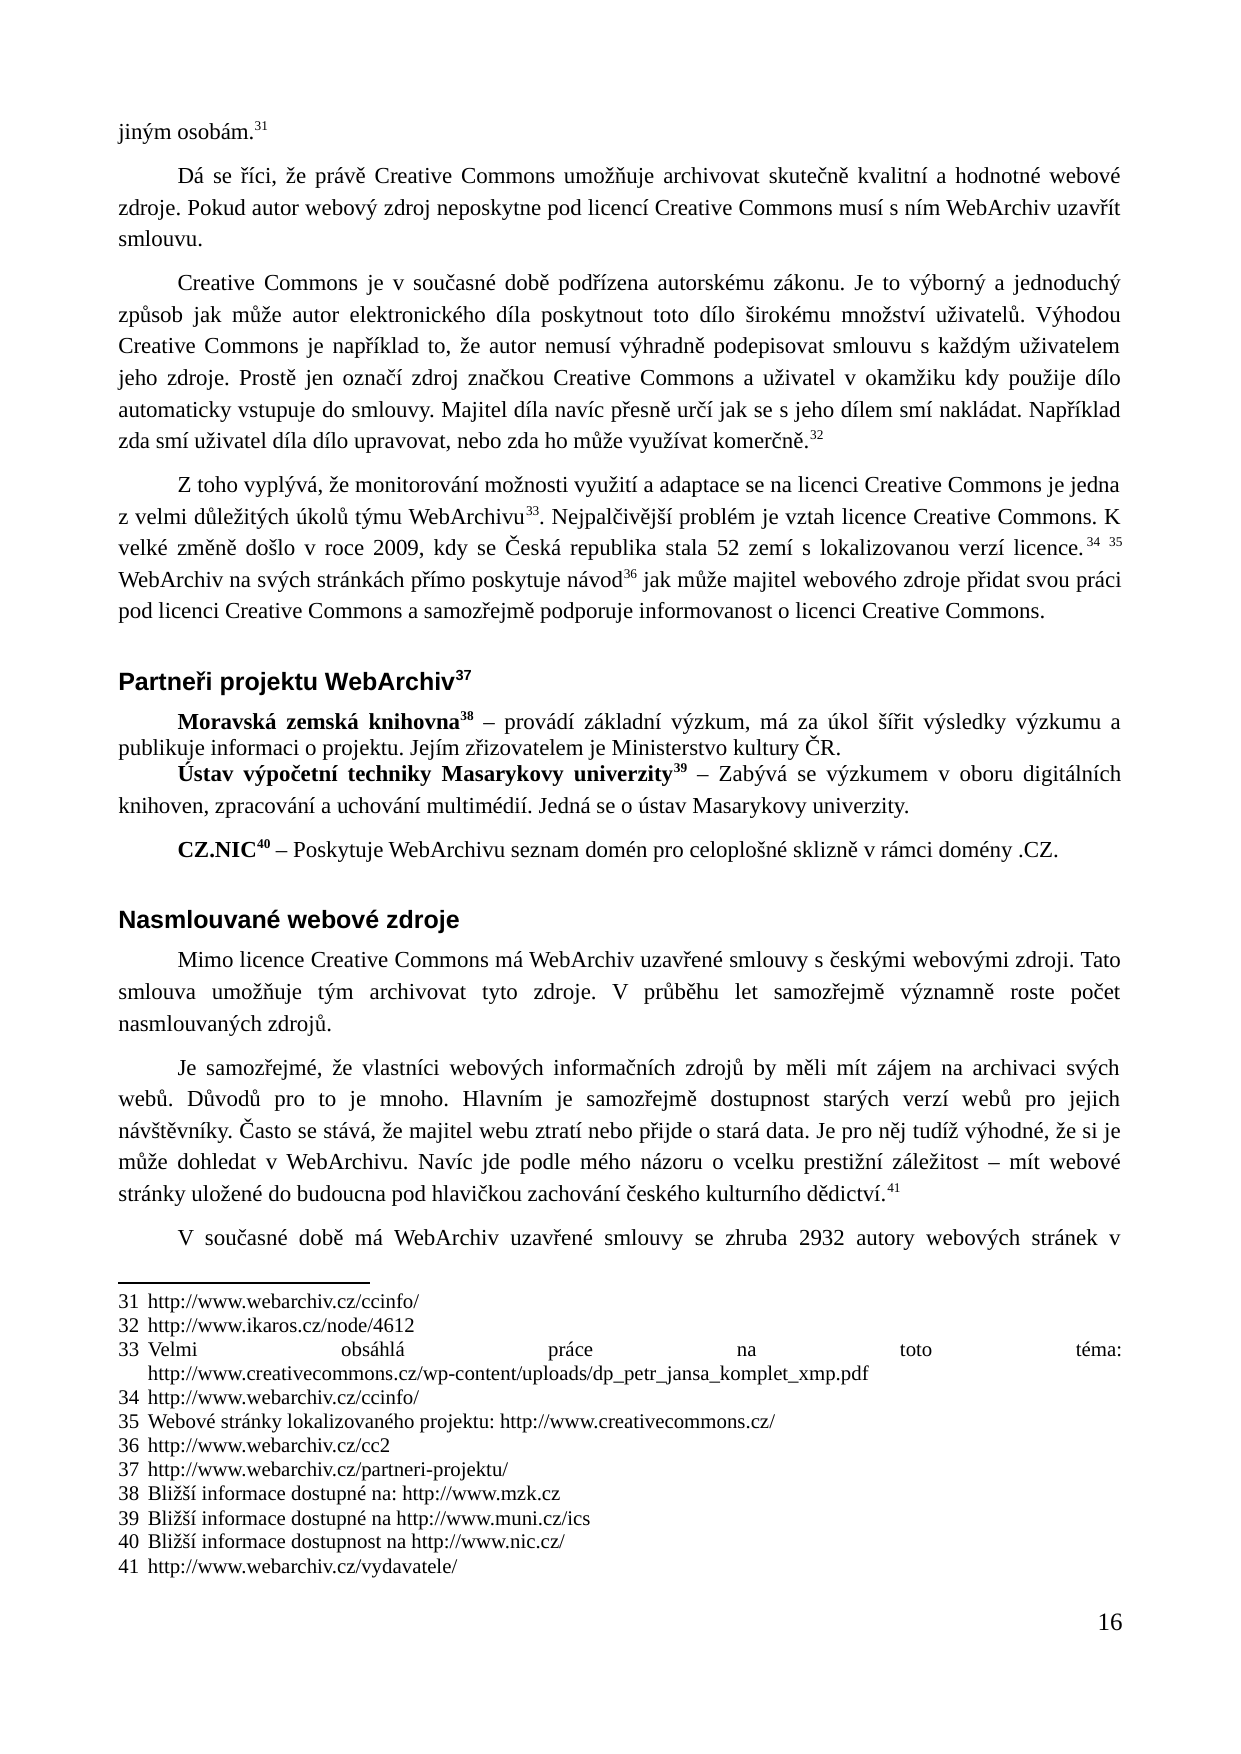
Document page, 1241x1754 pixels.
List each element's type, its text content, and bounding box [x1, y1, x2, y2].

text Je samozřejmé, že vlastníci webových informačních zdrojů by měli mít zájem na archivaci svých webů. Důvodů pro to je mnoho. Hlavním je samozřejmě dostupnost starých verzí webů pro jejich návštěvníky. Často se stává, že majitel webu ztratí nebo přijde o stará data. Je pro něj tudíž výhodné, že si je může dohledat v WebArchivu. Navíc jde podle mého názoru o vcelku prestižní záležitost – mít webové stránky uložené do budoucna pod hlavičkou zachování českého kulturního dědictví. [118, 1054, 1122, 1206]
text Webové stránky lokalizovaného projektu: http://www.creativecommons.cz/ [118, 1409, 1122, 1433]
subtitle Partneři projektu WebArchiv [118, 667, 1122, 695]
text Z toho vyplývá, že monitorování možnosti využití a adaptace se na licenci Creative Commons je jedna z velmi důležitých úkolů týmu WebArchivu. Nejpalčivější problém je vztah licence Creative Commons. K velké změně došlo v roce 2009, kdy se Česká republika stala 52 zemí s lokalizovanou verzí licence. WebArchiv na svých stránkách přímo poskytuje návod jak může majitel webového zdroje přidat svou práci pod licenci Creative Commons a samozřejmě podporuje informovanost o licenci Creative Commons. [118, 471, 1122, 624]
subtitle Nasmlouvané webové zdroje [118, 905, 1122, 934]
text CZ.NIC – Poskytuje WebArchivu seznam domén pro celoplošné sklizně v rámci domény .CZ. [118, 836, 1122, 862]
text Dá se říci, že právě Creative Commons umožňuje archivovat skutečně kvalitní a hodnotné webové zdroje. Pokud autor webový zdroj neposkytne pod licencí Creative Commons musí s ním WebArchiv uzavřít smlouvu. [118, 162, 1122, 252]
text http://www.webarchiv.cz/cc2 [118, 1433, 1122, 1457]
text Bližší informace dostupné na: http://www.mzk.cz [118, 1481, 1122, 1505]
text Mimo licence Creative Commons má WebArchiv uzavřené smlouvy s českými webovými zdroji. Tato smlouva umožňuje tým archivovat tyto zdroje. V průběhu let samozřejmě významně roste počet nasmlouvaných zdrojů. [118, 946, 1122, 1036]
text http://www.webarchiv.cz/ccinfo/ [118, 1289, 1122, 1313]
text Creative Commons je v současné době podřízena autorskému zákonu. Je to výborný a jednoduchý způsob jak může autor elektronického díla poskytnout toto dílo širokému množství uživatelů. Výhodou Creative Commons je například to, že autor nemusí výhradně podepisovat smlouvu s každým uživatelem jeho zdroje. Prostě jen označí zdroj značkou Creative Commons a uživatel v okamžiku kdy použije dílo automaticky vstupuje do smlouvy. Majitel díla navíc přesně určí jak se s jeho dílem smí nakládat. Například zda smí uživatel díla dílo upravovat, nebo zda ho může využívat komerčně. [118, 269, 1122, 453]
text Ústav výpočetní techniky Masarykovy univerzity – Zabývá se výzkumem v oboru digitálních knihoven, zpracování a uchování multimédií. Jedná se o ústav Masarykovy univerzity. [118, 761, 1122, 818]
text Velmi obsáhlá práce na toto téma: http://www.creativecommons.cz/wp-content/uploads/dp_petr_jansa_komplet_xmp.pdf [118, 1337, 1122, 1385]
text Moravská zemská knihovna – provádí základní výzkum, má za úkol šířit výsledky výzkumu a publikuje informaci o projektu. Jejím zřizovatelem je Ministerstvo kultury ČR. [118, 708, 1122, 761]
text jiným osobám. [118, 118, 1122, 144]
text V současné době má WebArchiv uzavřené smlouvy se zhruba 2932 autory webových stránek v [118, 1224, 1122, 1250]
text http://www.webarchiv.cz/ccinfo/ [118, 1385, 1122, 1409]
text http://www.webarchiv.cz/vydavatele/ [118, 1553, 1122, 1578]
text Bližší informace dostupné na http://www.muni.cz/ics [118, 1505, 1122, 1529]
text http://www.ikaros.cz/node/4612 [118, 1313, 1122, 1337]
text Bližší informace dostupnost na http://www.nic.cz/ [118, 1529, 1122, 1553]
text http://www.webarchiv.cz/partneri-projektu/ [118, 1457, 1122, 1481]
